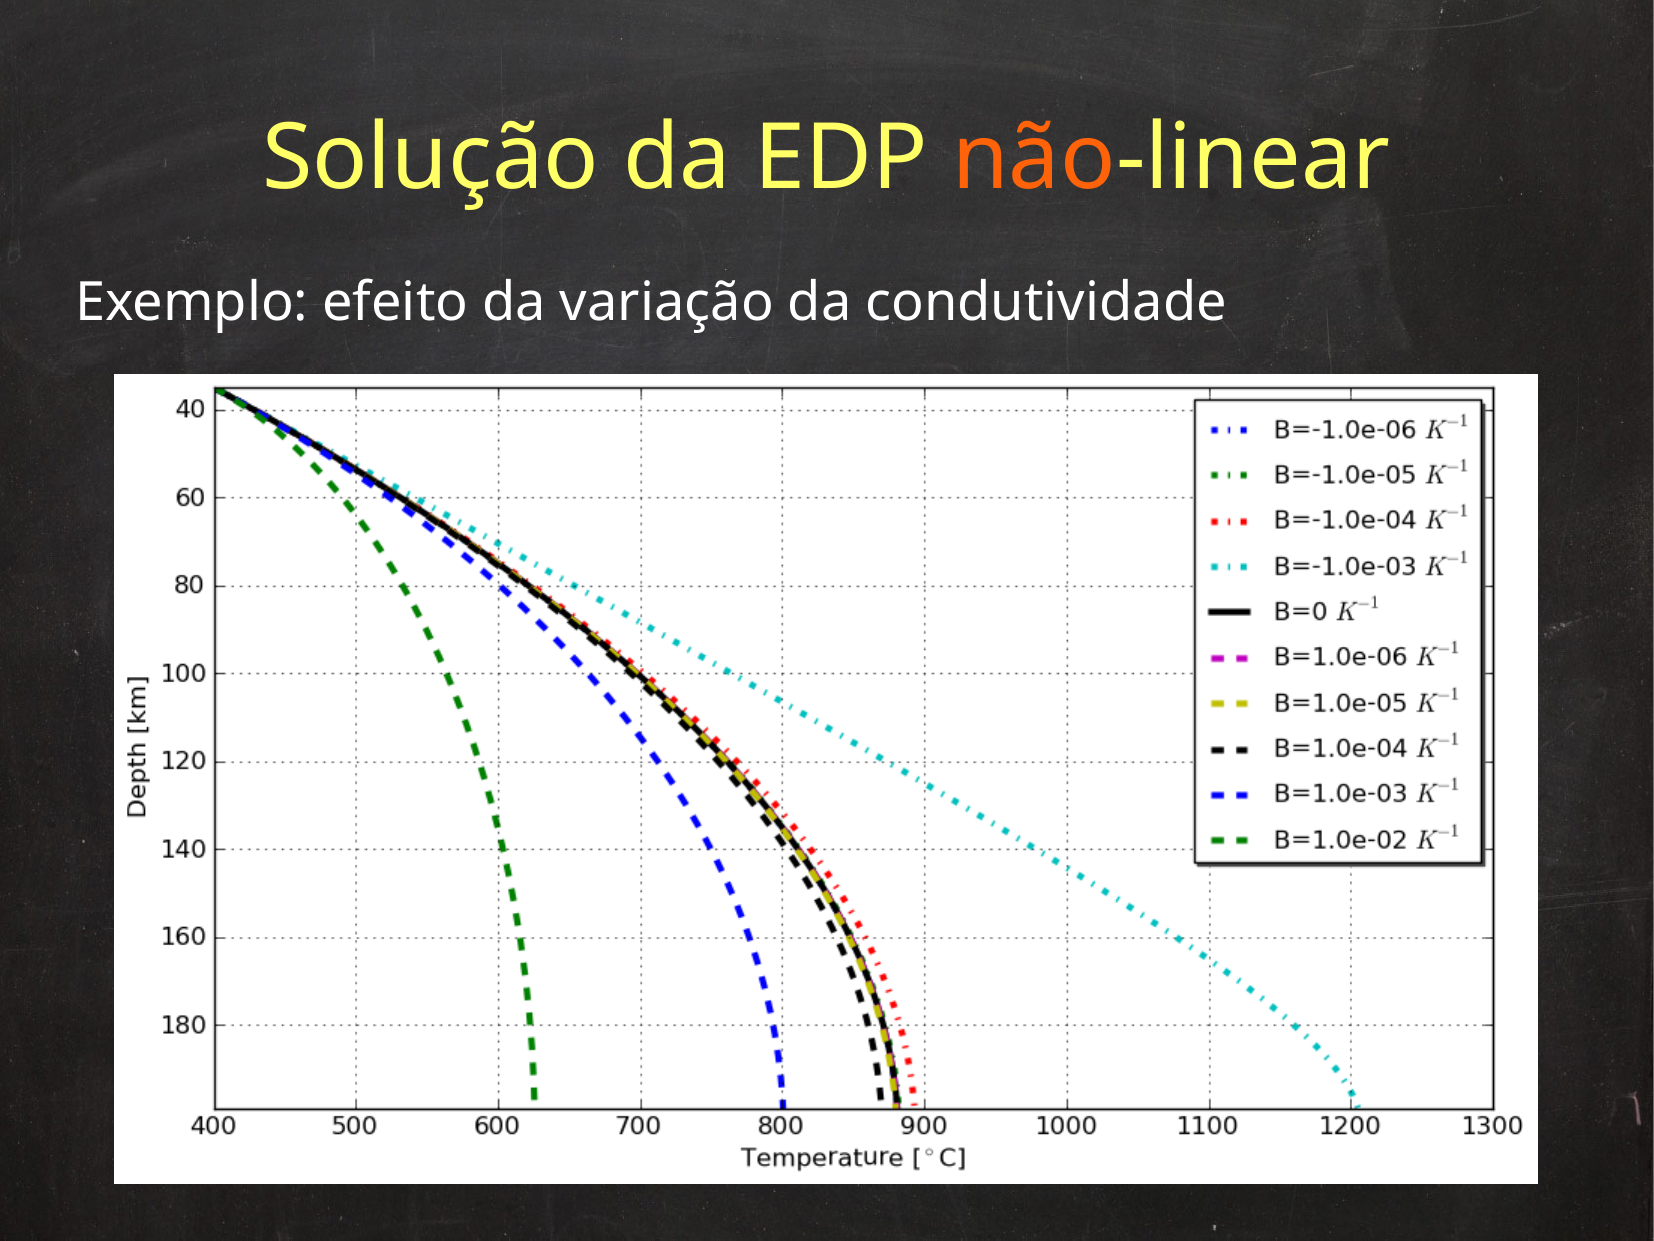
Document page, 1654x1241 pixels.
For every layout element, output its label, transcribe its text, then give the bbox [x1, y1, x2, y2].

picture [0, 0, 1654, 1241]
title Solução da EDP não-linear [82, 49, 1571, 257]
list Exemplo: efeito da variação da condutividade [75, 262, 1564, 676]
